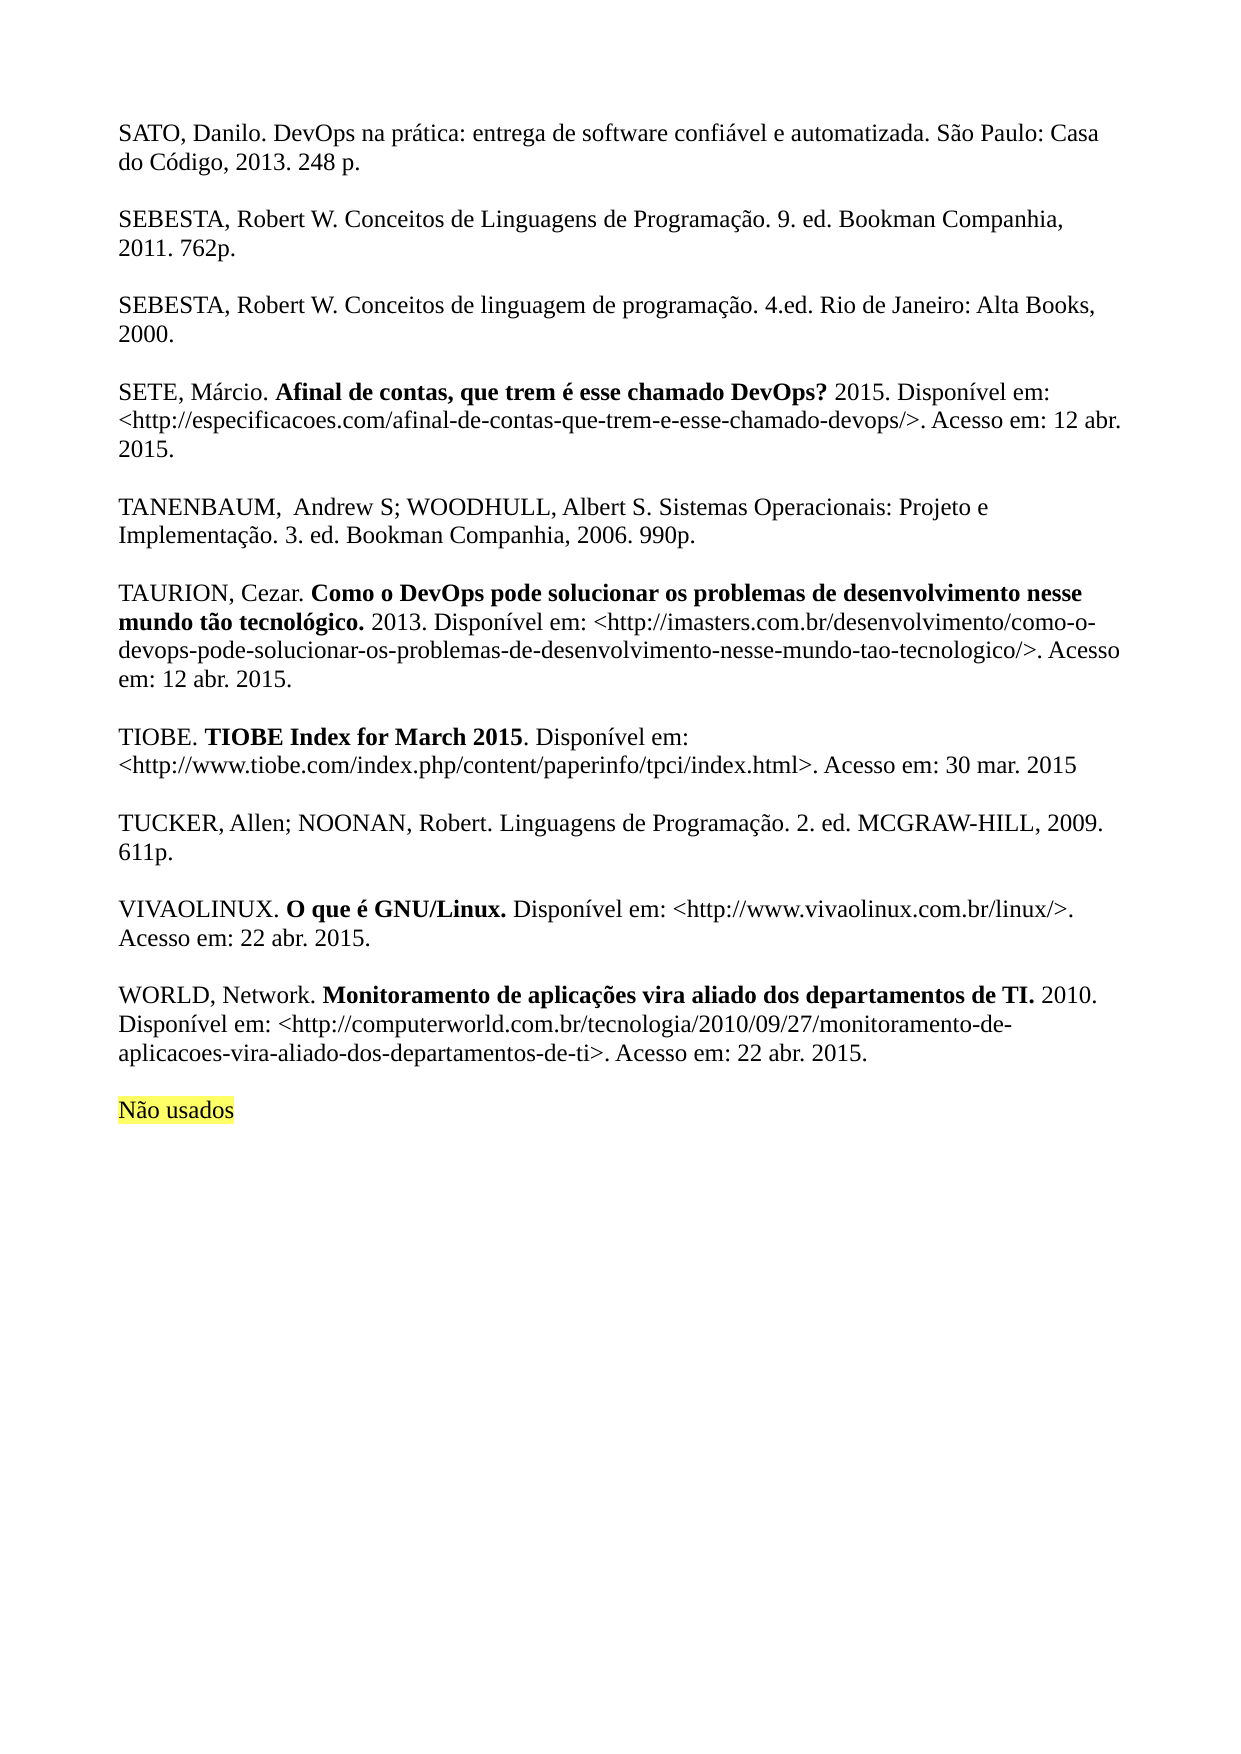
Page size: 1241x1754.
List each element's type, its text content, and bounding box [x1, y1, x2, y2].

text SATO, Danilo. DevOps na prática: entrega de software confiável e automatizada. São Paulo: Casa do Código, 2013. 248 p. [118, 118, 1122, 176]
text WORLD, Network. Monitoramento de aplicações vira aliado dos departamentos de TI. 2010. Disponível em: <http://computerworld.com.br/tecnologia/2010/09/27/monitoramento-de-aplicacoes-vira-aliado-dos-departamentos-de-ti>. Acesso em: 22 abr. 2015. [118, 981, 1122, 1067]
text VIVAOLINUX. O que é GNU/Linux. Disponível em: <http://www.vivaolinux.com.br/linux/>. Acesso em: 22 abr. 2015. [118, 894, 1122, 952]
text SEBESTA, Robert W. Conceitos de linguagem de programação. 4.ed. Rio de Janeiro: Alta Books, 2000. [118, 291, 1122, 348]
text TIOBE. TIOBE Index for March 2015. Disponível em: <http://www.tiobe.com/index.php/content/paperinfo/tpci/index.html>. Acesso em: 30 mar. 2015 [118, 722, 1122, 779]
text Não usados [118, 1096, 1122, 1124]
text TUCKER, Allen; NOONAN, Robert. Linguagens de Programação. 2. ed. MCGRAW-HILL, 2009. 611p. [118, 808, 1122, 866]
text TANENBAUM, Andrew S; WOODHULL, Albert S. Sistemas Operacionais: Projeto e Implementação. 3. ed. Bookman Companhia, 2006. 990p. [118, 492, 1122, 549]
text SEBESTA, Robert W. Conceitos de Linguagens de Programação. 9. ed. Bookman Companhia, 2011. 762p. [118, 204, 1122, 262]
text TAURION, Cezar. Como o DevOps pode solucionar os problemas de desenvolvimento nesse mundo tão tecnológico. 2013. Disponível em: <http://imasters.com.br/desenvolvimento/como-o-devops-pode-solucionar-os-problemas-de-desenvolvimento-nesse-mundo-tao-tecnologico/>. Acesso em: 12 abr. 2015. [118, 578, 1122, 693]
text SETE, Márcio. Afinal de contas, que trem é esse chamado DevOps? 2015. Disponível em: <http://especificacoes.com/afinal-de-contas-que-trem-e-esse-chamado-devops/>. Acesso em: 12 abr. 2015. [118, 377, 1122, 463]
